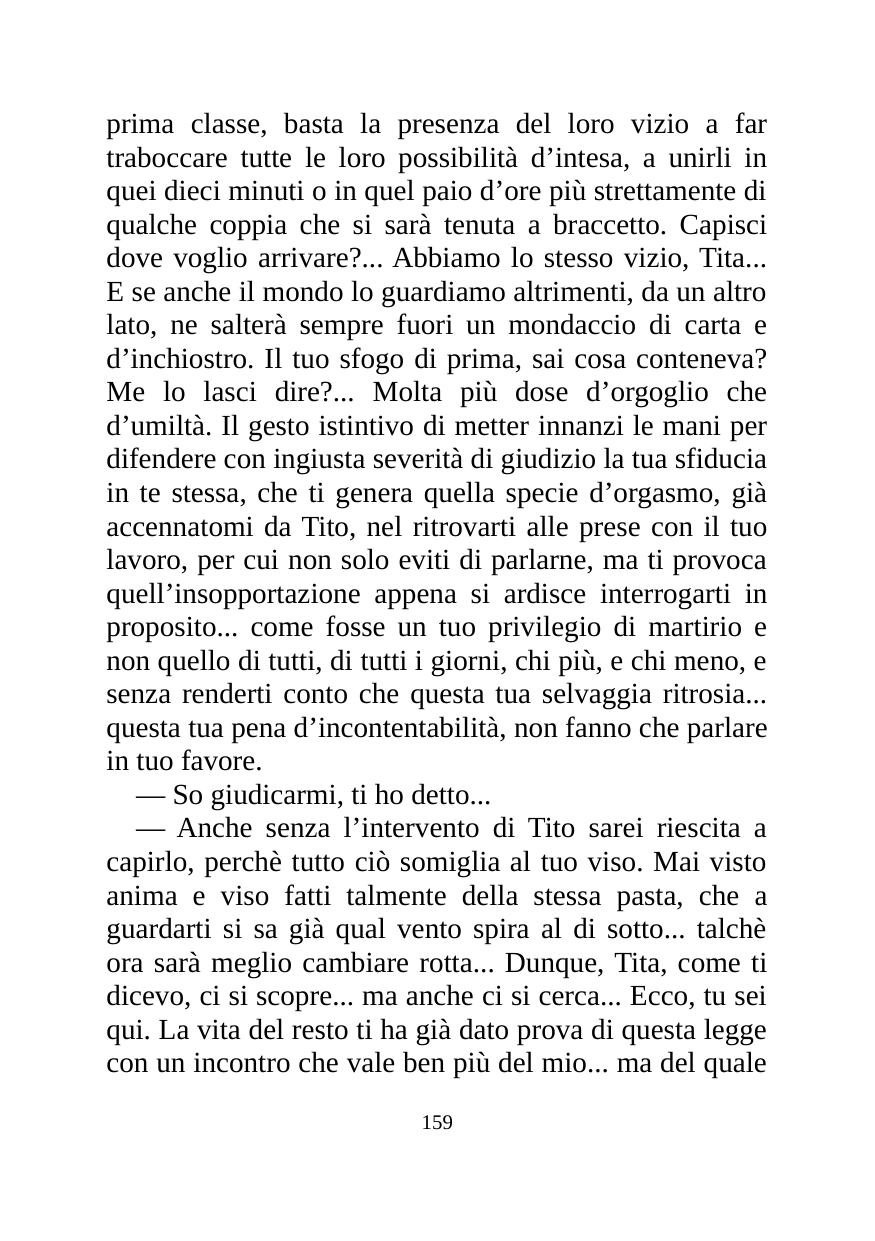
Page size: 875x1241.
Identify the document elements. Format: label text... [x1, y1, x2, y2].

text — Anche senza l’intervento di Tito sarei riescita a capirlo, perchè tutto ciò somiglia al tuo viso. Mai visto anima e viso fatti talmente della stessa pasta, che a guardarti si sa già qual vento spira al di sotto... talchè ora sarà meglio cambiare rotta... Dunque, Tita, come ti dicevo, ci si scopre... ma anche ci si cerca... Ecco, tu sei qui. La vita del resto ti ha già dato prova di questa legge con un incontro che vale ben più del mio... ma del quale [106, 811, 768, 1079]
text prima classe, basta la presenza del loro vizio a far traboccare tutte le loro possibilità d’intesa, a unirli in quei dieci minuti o in quel paio d’ore più strettamente di qualche coppia che si sarà tenuta a braccetto. Capisci dove voglio arrivare?... Abbiamo lo stesso vizio, Tita... E se anche il mondo lo guardiamo altrimenti, da un altro lato, ne salterà sempre fuori un mondaccio di carta e d’inchiostro. Il tuo sfogo di prima, sai cosa conteneva? Me lo lasci dire?... Molta più dose d’orgoglio che d’umiltà. Il gesto istintivo di metter innanzi le mani per difendere con ingiusta severità di giudizio la tua sfiducia in te stessa, che ti genera quella specie d’orgasmo, già accennatomi da Tito, nel ritrovarti alle prese con il tuo lavoro, per cui non solo eviti di parlarne, ma ti provoca quell’insopportazione appena si ardisce interrogarti in proposito... come fosse un tuo privilegio di martirio e non quello di tutti, di tutti i giorni, chi più, e chi meno, e senza renderti conto che questa tua selvaggia ritrosia... questa tua pena d’incontentabilità, non fanno che parlare in tuo favore. [106, 106, 768, 777]
text — So giudicarmi, ti ho detto... [106, 777, 768, 811]
